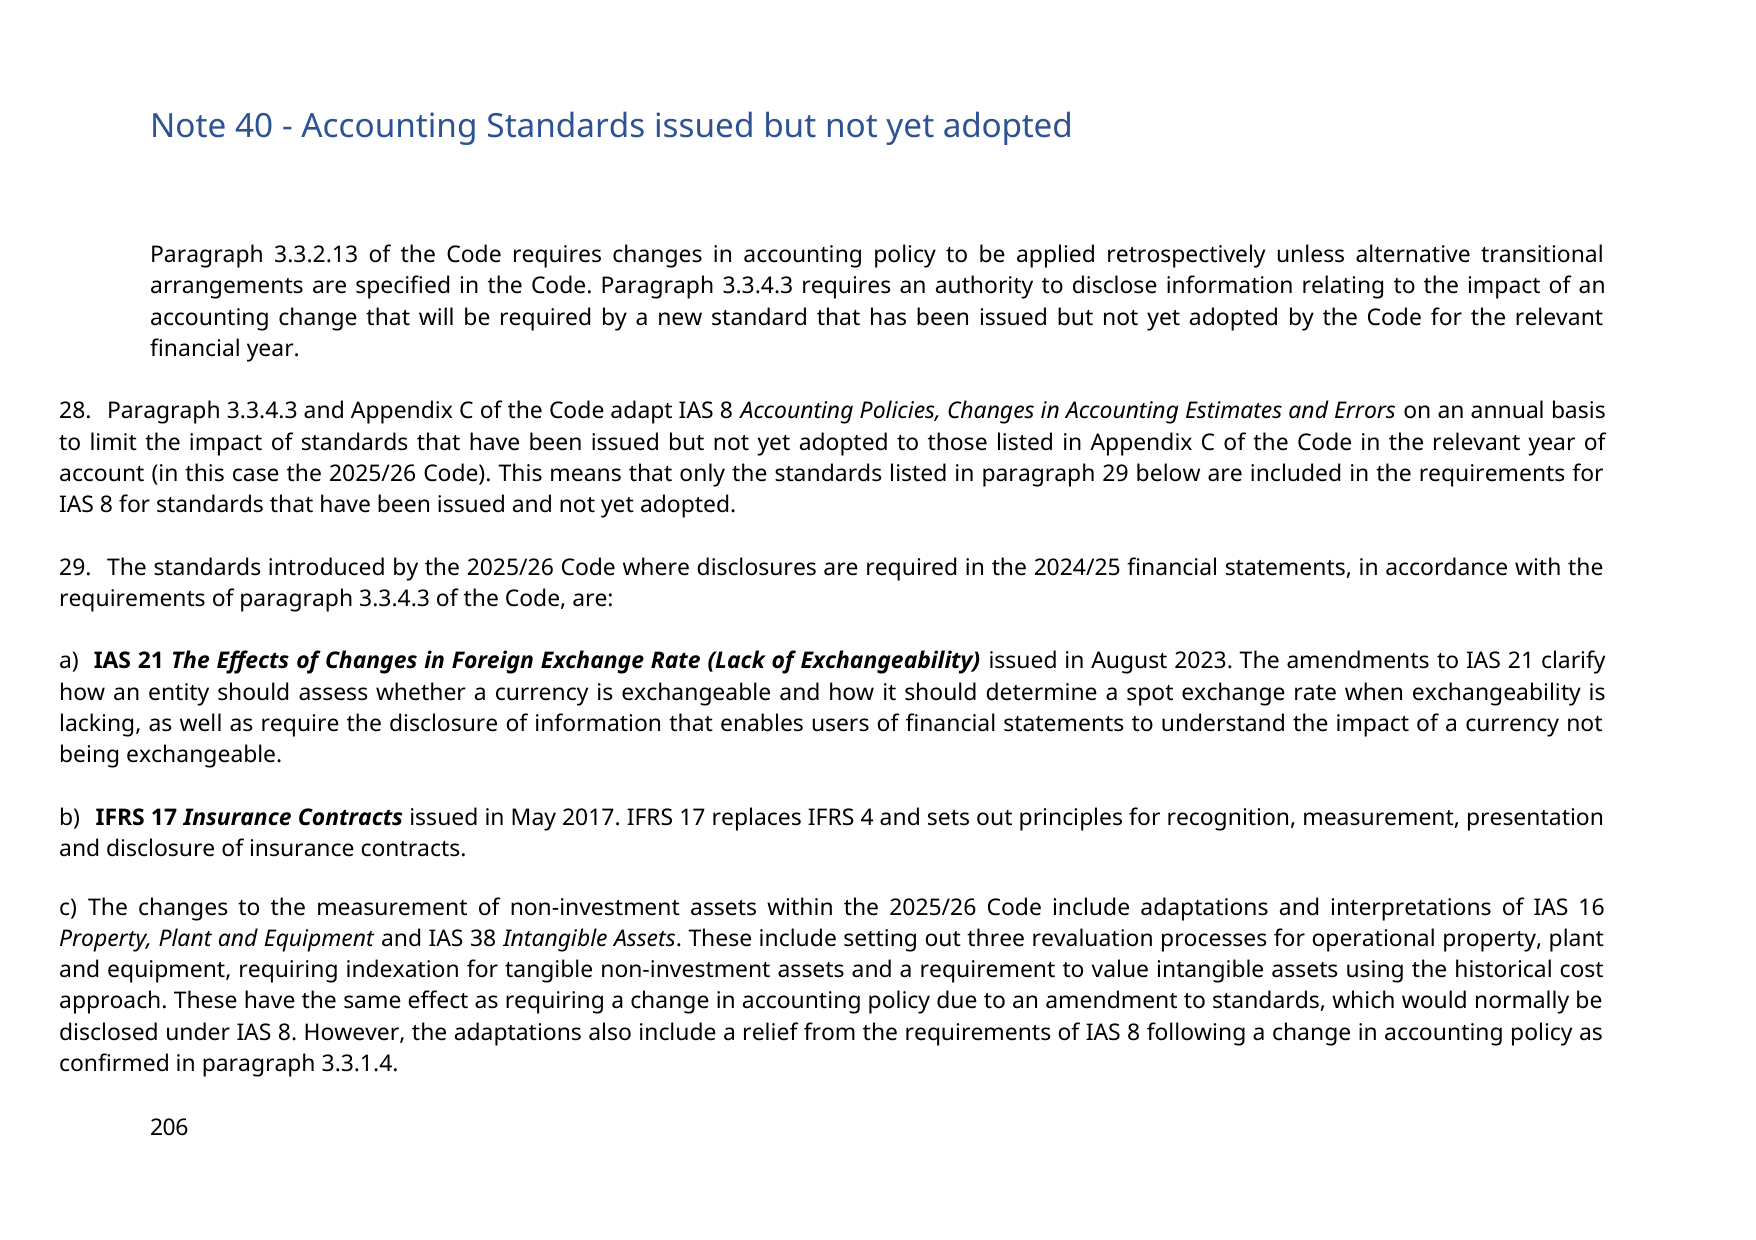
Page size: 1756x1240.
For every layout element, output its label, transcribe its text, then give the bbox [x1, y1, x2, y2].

text Paragraph 3.3.2.13 of the Code requires changes in accounting policy to be applied retrospectively unless alternative transitional arrangements are specified in the Code. Paragraph 3.3.4.3 requires an authority to disclose information relating to the impact of an accounting change that will be required by a new standard that has been issued but not yet adopted by the Code for the relevant financial year. [150, 238, 1606, 363]
list The changes to the measurement of non-investment assets within the 2025/26 Code include adaptations and interpretations of IAS 16 Property, Plant and Equipment and IAS 38 Intangible Assets. These include setting out three revaluation processes for operational property, plant and equipment, requiring indexation for tangible non-investment assets and a requirement to value intangible assets using the historical cost approach. These have the same effect as requiring a change in accounting policy due to an amendment to standards, which would normally be disclosed under IAS 8. However, the adaptations also include a relief from the requirements of IAS 8 following a change in accounting policy as confirmed in paragraph 3.3.1.4. [59, 891, 1606, 1078]
list IAS 21 The Effects of Changes in Foreign Exchange Rate (Lack of Exchangeability) issued in August 2023. The amendments to IAS 21 clarify how an entity should assess whether a currency is exchangeable and how it should determine a spot exchange rate when exchangeability is lacking, as well as require the disclosure of information that enables users of financial statements to understand the impact of a currency not being exchangeable. [59, 644, 1606, 769]
list Paragraph 3.3.4.3 and Appendix C of the Code adapt IAS 8 Accounting Policies, Changes in Accounting Estimates and Errors on an annual basis to limit the impact of standards that have been issued but not yet adopted to those listed in Appendix C of the Code in the relevant year of account (in this case the 2025/26 Code). This means that only the standards listed in paragraph 29 below are included in the requirements for IAS 8 for standards that have been issued and not yet adopted. [59, 394, 1606, 519]
subtitle Note 40 - Accounting Standards issued but not yet adopted [150, 102, 1726, 147]
list The standards introduced by the 2025/26 Code where disclosures are required in the 2024/25 financial statements, in accordance with the requirements of paragraph 3.3.4.3 of the Code, are: [59, 550, 1606, 613]
list IFRS 17 Insurance Contracts issued in May 2017. IFRS 17 replaces IFRS 4 and sets out principles for recognition, measurement, presentation and disclosure of insurance contracts. [59, 800, 1606, 863]
